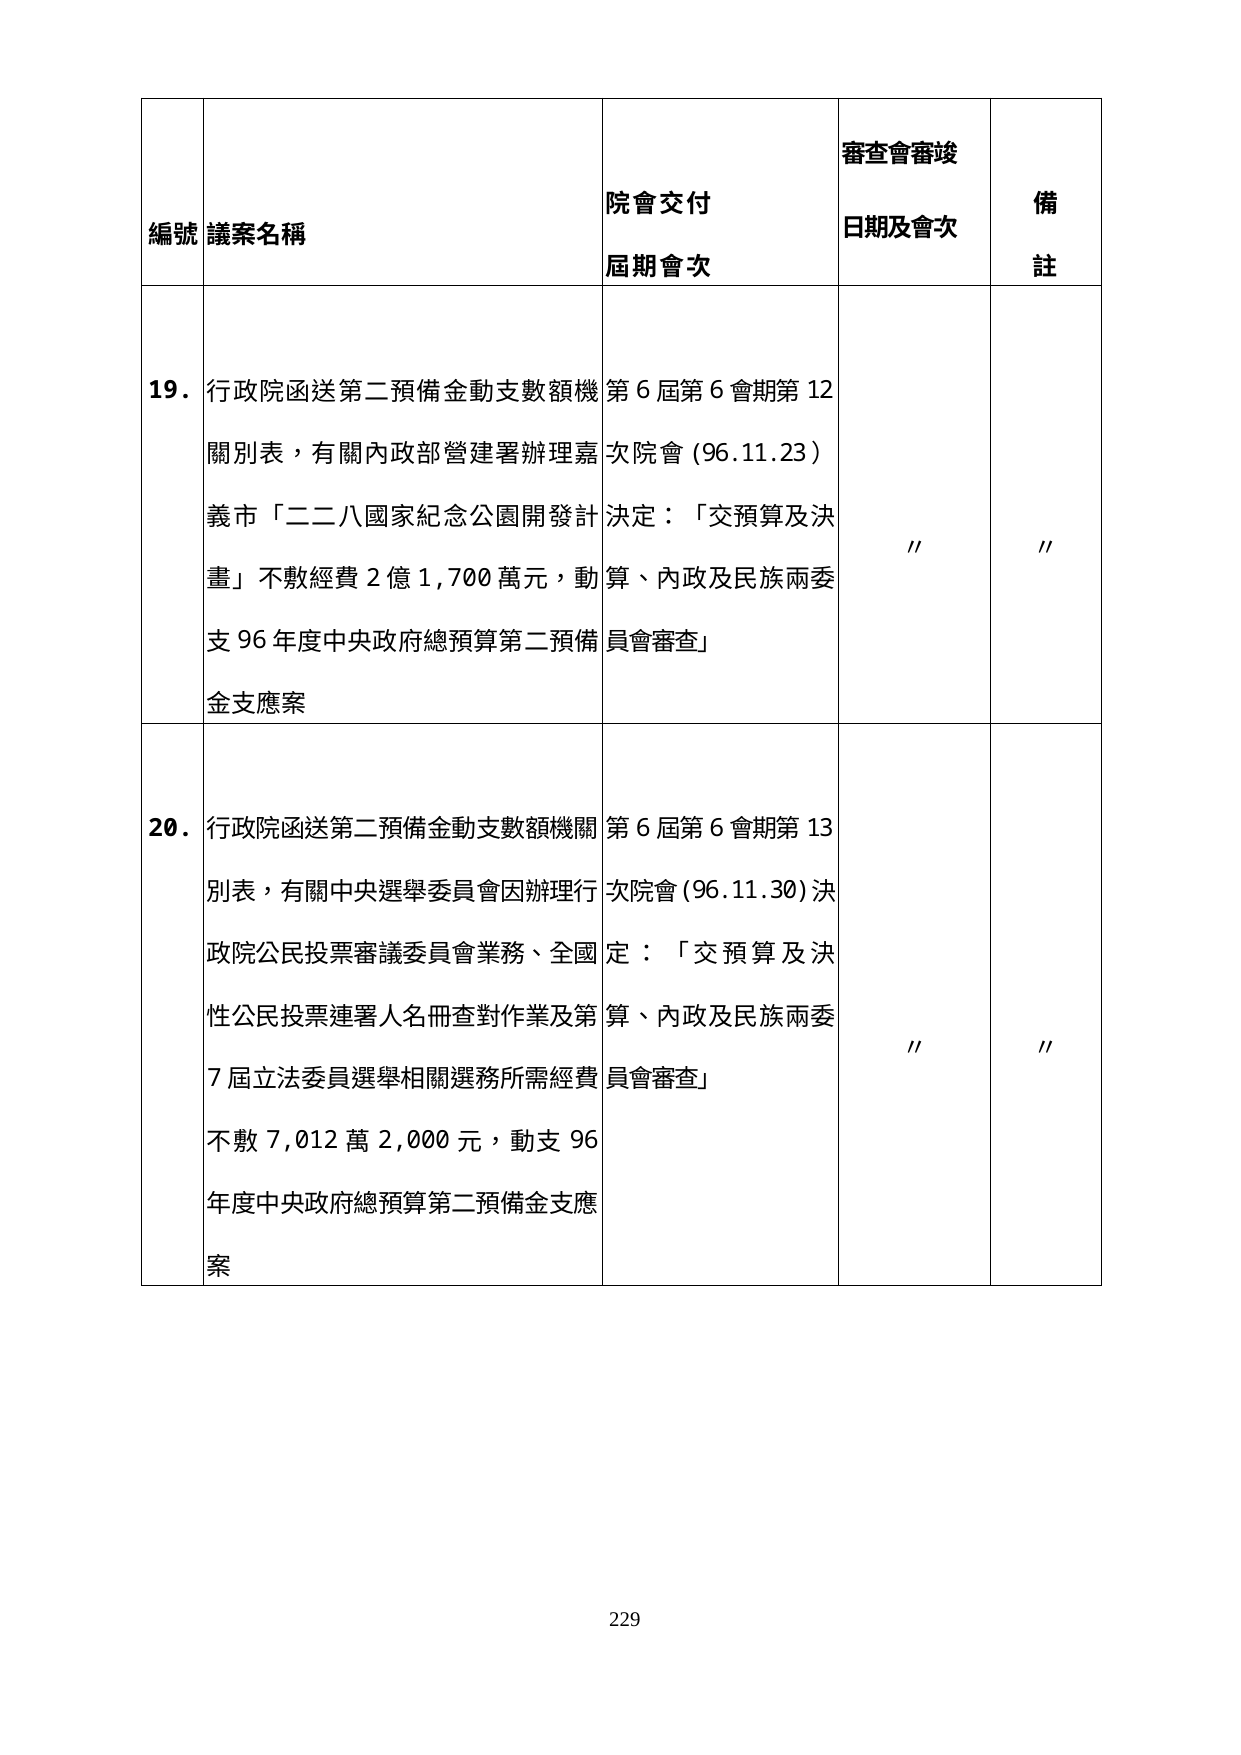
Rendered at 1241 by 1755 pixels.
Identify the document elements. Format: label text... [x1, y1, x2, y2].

table_cell 第6屆第6會期第12次院會(96.11.23）決定：「交預算及決算、內政及民族兩委員會審查」 [603, 286, 838, 722]
table_header 議案名稱 [204, 99, 602, 285]
table_header 編號 [142, 99, 203, 285]
table_cell [142, 724, 203, 1285]
table_cell 行政院函送第二預備金動支數額機關別表，有關中央選舉委員會因辦理行政院公民投票審議委員會業務、全國性公民投票連署人名冊查對作業及第7屆立法委員選舉相關選務所需經費不敷7,012萬2,000元，動支96年度中央政府總預算第二預備金支應案 [204, 724, 602, 1285]
table_header 備 註 [991, 99, 1101, 285]
table_cell 第6屆第6會期第13次院會(96.11.30)決定：「交預算及決算、內政及民族兩委員會審查」 [603, 724, 838, 1285]
table_cell 行政院函送第二預備金動支數額機關別表，有關內政部營建署辦理嘉義市「二二八國家紀念公園開發計畫」不敷經費2億1,700萬元，動支96年度中央政府總預算第二預備金支應案 [204, 286, 602, 722]
table_cell 〃 [991, 286, 1101, 722]
table_cell 〃 [839, 286, 990, 722]
table_cell 〃 [991, 724, 1101, 1285]
table_cell [142, 286, 203, 722]
table_cell 〃 [839, 724, 990, 1285]
table_header 院會交付 屆期會次 [603, 99, 838, 285]
table_header 審查會審竣 日期及會次 [839, 99, 990, 285]
